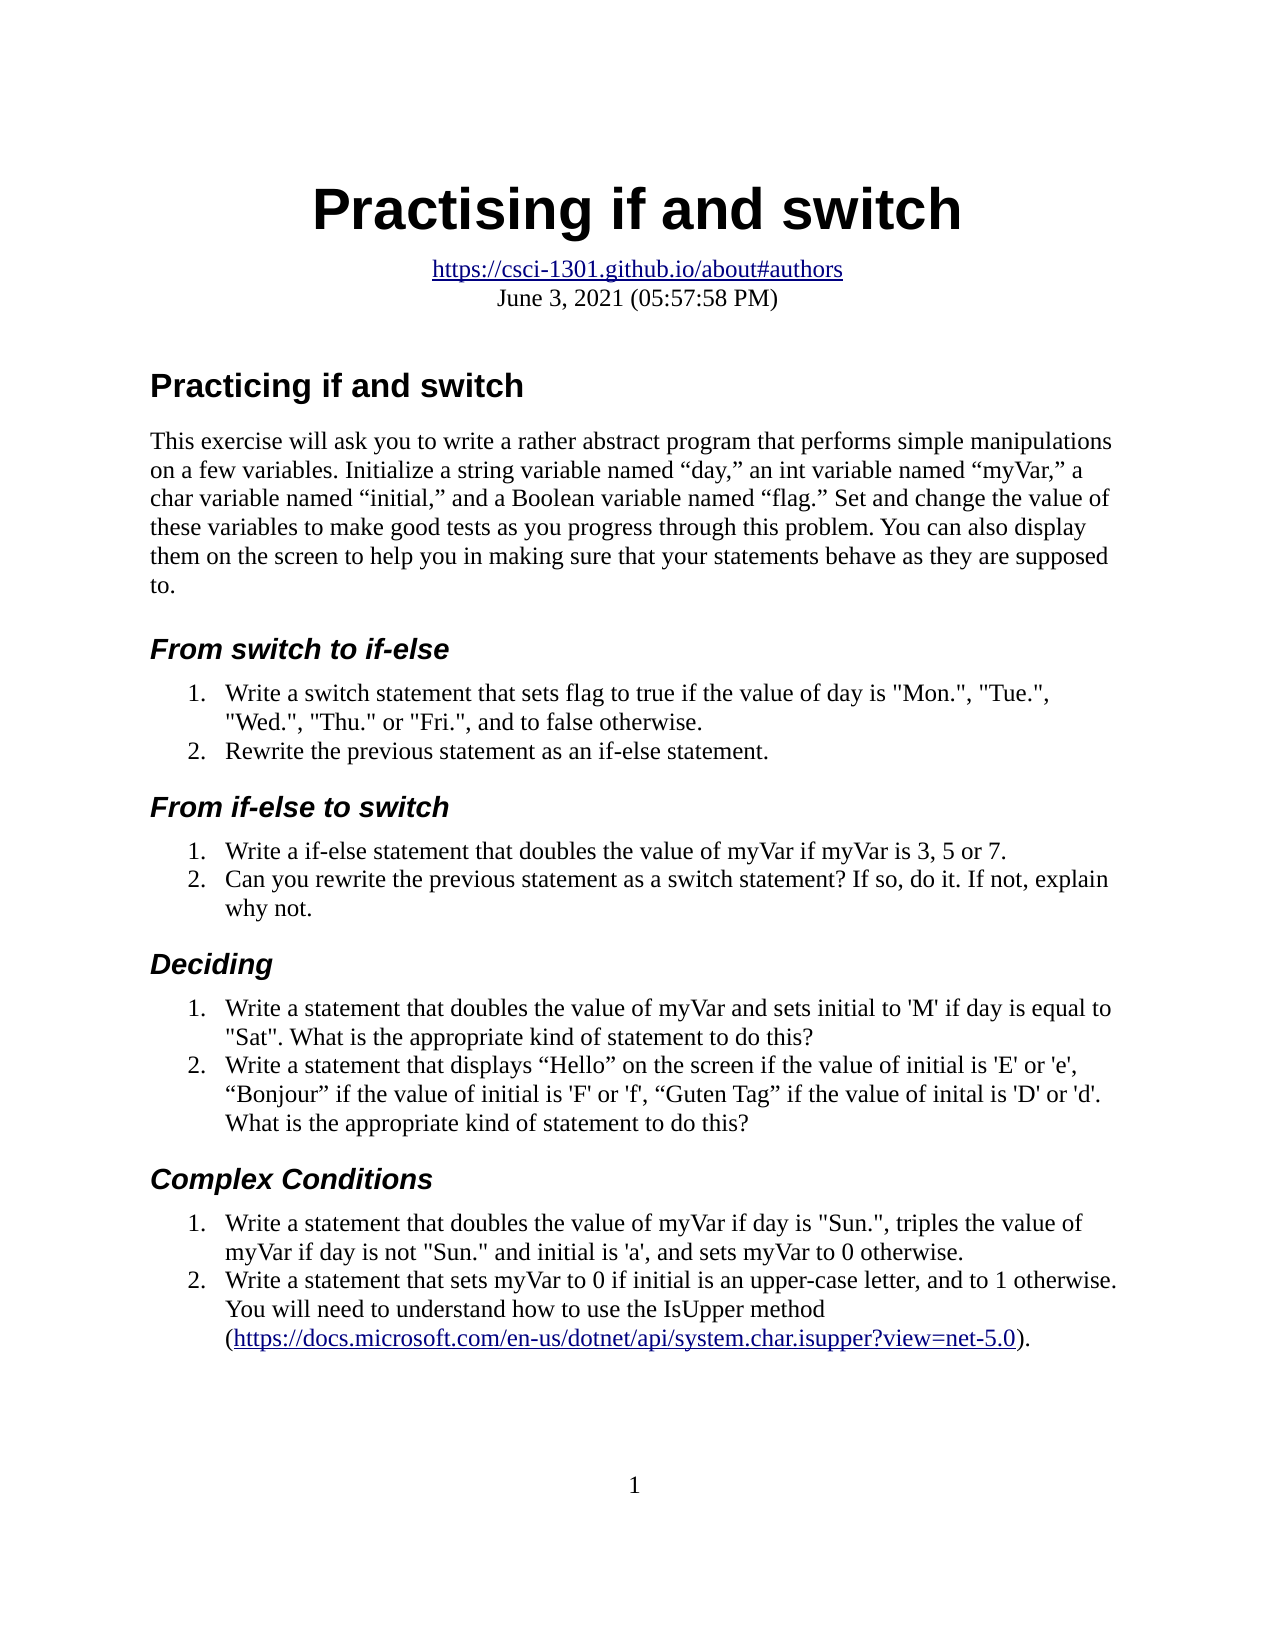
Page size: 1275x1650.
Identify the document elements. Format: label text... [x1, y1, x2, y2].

list Write a statement that sets myVar to 0 if initial is an upper-case letter, and to 1 otherwise. You will need to understand how to use the IsUpper method (https://docs.microsoft.com/en-us/dotnet/api/system.char.isupper?view=net-5.0). [187, 1265, 1125, 1352]
list Rewrite the previous statement as an if-else statement. [187, 736, 1125, 765]
list Write a statement that doubles the value of myVar and sets initial to 'M' if day is equal to "Sat". What is the appropriate kind of statement to do this? [187, 993, 1125, 1051]
subtitle From if-else to switch [150, 790, 1125, 823]
text https://csci-1301.github.io/about#authors [150, 254, 1125, 283]
subtitle From switch to if-else [150, 632, 1125, 666]
subtitle Practicing if and switch [150, 366, 1125, 404]
title Practising if and switch [150, 175, 1125, 242]
text June 3, 2021 (05:57:58 PM) [150, 283, 1125, 312]
subtitle Complex Conditions [150, 1162, 1125, 1195]
text This exercise will ask you to write a rather abstract program that performs simple manipulations on a few variables. Initialize a string variable named “day,” an int variable named “myVar,” a char variable named “initial,” and a Boolean variable named “flag.” Set and change the value of these variables to make good tests as you progress through this problem. You can also display them on the screen to help you in making sure that your statements behave as they are supposed to. [150, 426, 1125, 598]
list Write a statement that doubles the value of myVar if day is "Sun.", triples the value of myVar if day is not "Sun." and initial is 'a', and sets myVar to 0 otherwise. [187, 1208, 1125, 1265]
list Can you rewrite the previous statement as a switch statement? If so, do it. If not, explain why not. [187, 864, 1125, 922]
subtitle Deciding [150, 947, 1125, 981]
list Write a switch statement that sets flag to true if the value of day is "Mon.", "Tue.", "Wed.", "Thu." or "Fri.", and to false otherwise. [187, 678, 1125, 736]
list Write a statement that displays “Hello” on the screen if the value of initial is 'E' or 'e', “Bonjour” if the value of initial is 'F' or 'f', “Guten Tag” if the value of inital is 'D' or 'd'. What is the appropriate kind of statement to do this? [187, 1051, 1125, 1137]
list Write a if-else statement that doubles the value of myVar if myVar is 3, 5 or 7. [187, 836, 1125, 864]
